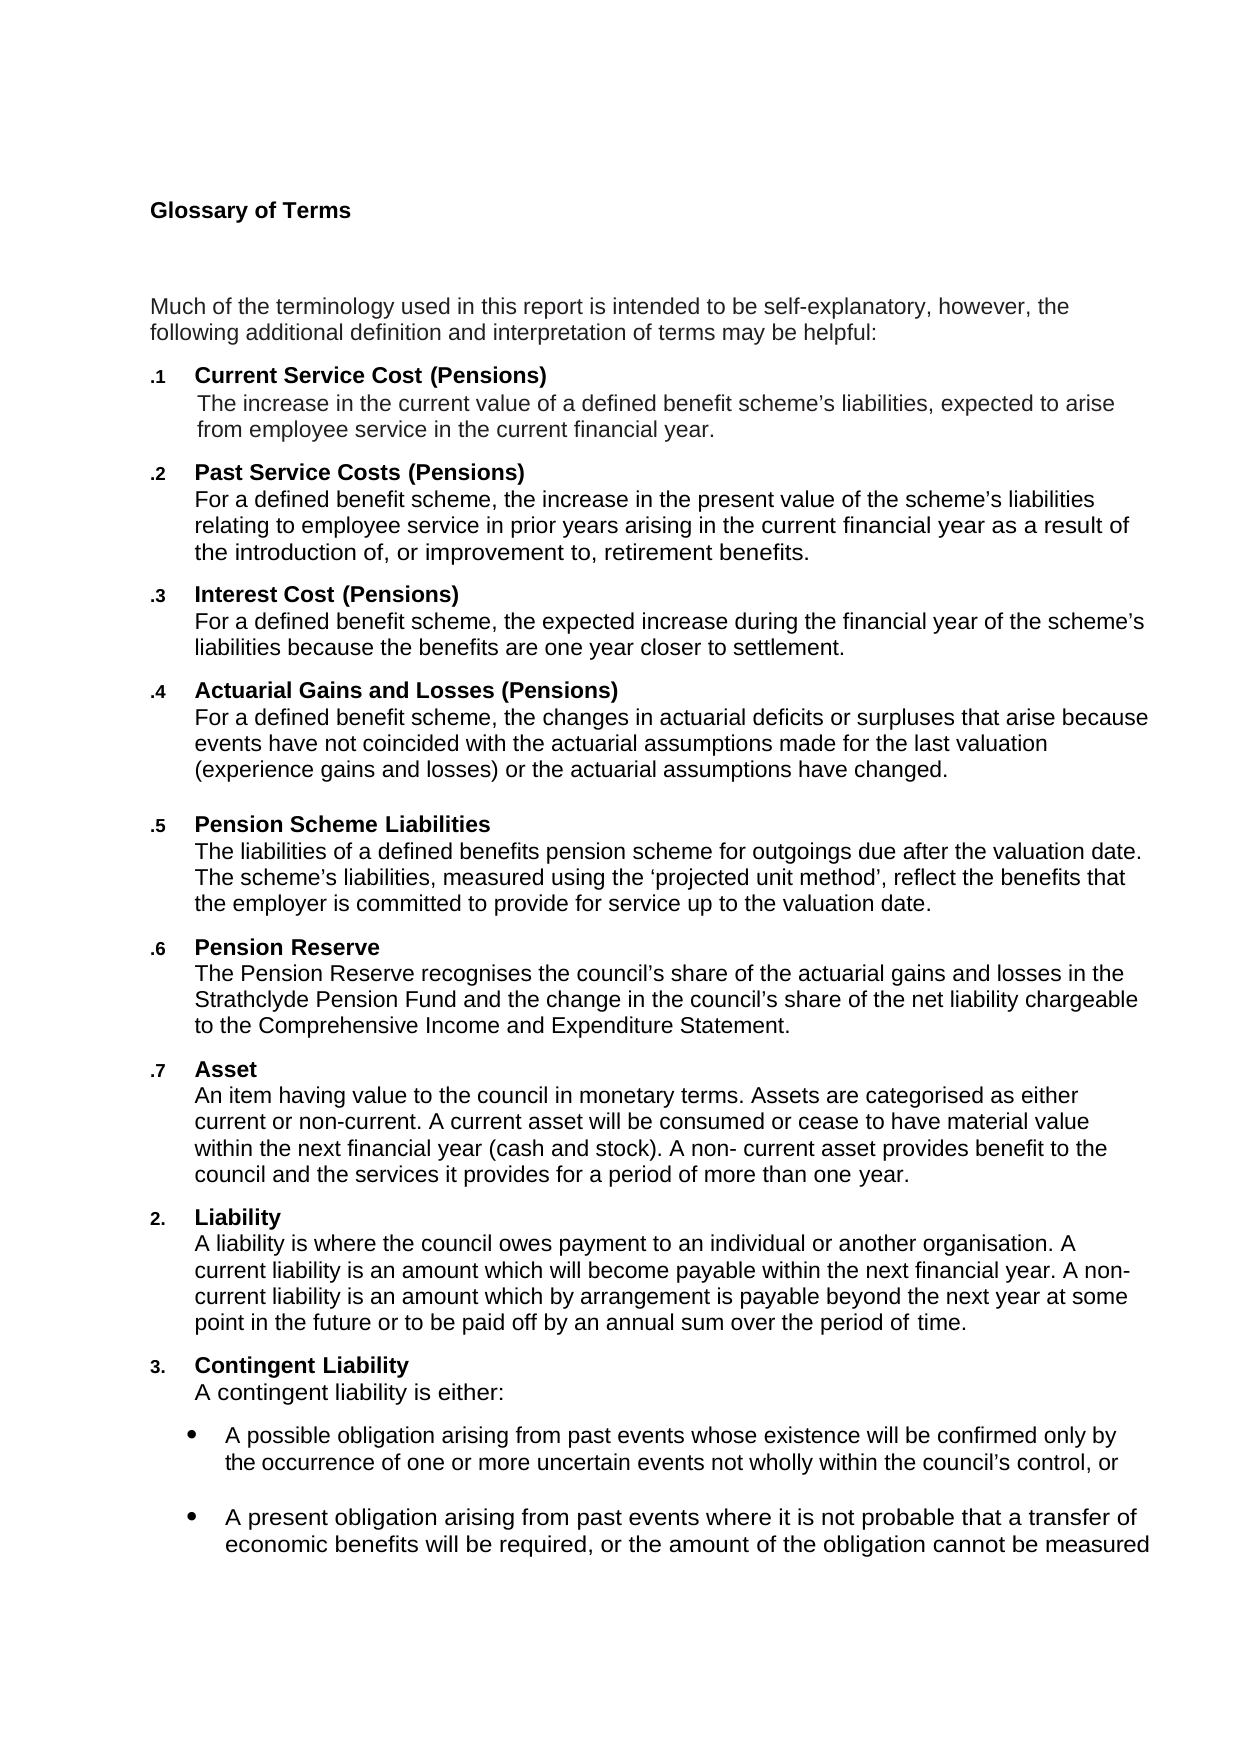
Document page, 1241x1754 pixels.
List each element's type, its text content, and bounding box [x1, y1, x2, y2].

text An item having value to the council in monetary terms. Assets are categorised as either current or non-current. A current asset will be consumed or cease to have material value within the next financial year (cash and stock). A non- current asset provides benefit to the council and the services it provides for a period of more than one year. [194, 1082, 1152, 1187]
list Current Service Cost (Pensions) [150, 362, 1152, 389]
list Interest Cost (Pensions) [150, 581, 1152, 608]
text The Pension Reserve recognises the council’s share of the actuarial gains and losses in the Strathclyde Pension Fund and the change in the council’s share of the net liability chargeable to the Comprehensive Income and Expenditure Statement. [194, 960, 1152, 1039]
text A contingent liability is either: [194, 1379, 1152, 1405]
list Pension Scheme Liabilities [150, 811, 1152, 838]
list A present obligation arising from past events where it is not probable that a transfer of economic benefits will be required, or the amount of the obligation cannot be measured [187, 1504, 1152, 1557]
list Contingent Liability [150, 1352, 1152, 1379]
list A possible obligation arising from past events whose existence will be confirmed only by the occurrence of one or more uncertain events not wholly within the council’s control, or [187, 1422, 1152, 1504]
list Pension Reserve [150, 933, 1152, 960]
text A liability is where the council owes payment to an individual or another organisation. A current liability is an amount which will become payable within the next financial year. A non-current liability is an amount which by arrangement is payable beyond the next year at some point in the future or to be paid off by an annual sum over the period of time. [194, 1230, 1152, 1336]
text For a defined benefit scheme, the expected increase during the financial year of the scheme’s liabilities because the benefits are one year closer to settlement. [194, 608, 1152, 661]
text Much of the terminology used in this report is intended to be self-explanatory, however, the following additional definition and interpretation of terms may be helpful: [150, 267, 1140, 346]
text For a defined benefit scheme, the increase in the present value of the scheme’s liabilities relating to employee service in prior years arising in the current financial year as a result of the introduction of, or improvement to, retirement benefits. [194, 486, 1152, 565]
list Liability [150, 1204, 1152, 1230]
list Actuarial Gains and Losses (Pensions) For a defined benefit scheme, the changes in actuarial deficits or surpluses that arise because events have not coincided with the actuarial assumptions made for the last valuation (experience gains and losses) or the actuarial assumptions have changed. [150, 677, 1152, 811]
list Asset [150, 1056, 1152, 1082]
text The liabilities of a defined benefits pension scheme for outgoings due after the valuation date. The scheme’s liabilities, measured using the ‘projected unit method’, reflect the benefits that the employer is committed to provide for service up to the valuation date. [194, 838, 1152, 917]
list Past Service Costs (Pensions) [150, 459, 1152, 486]
subtitle Glossary of Terms [150, 197, 1152, 223]
text The increase in the current value of a defined benefit scheme’s liabilities, expected to arise from employee service in the current financial year. [197, 390, 1140, 443]
